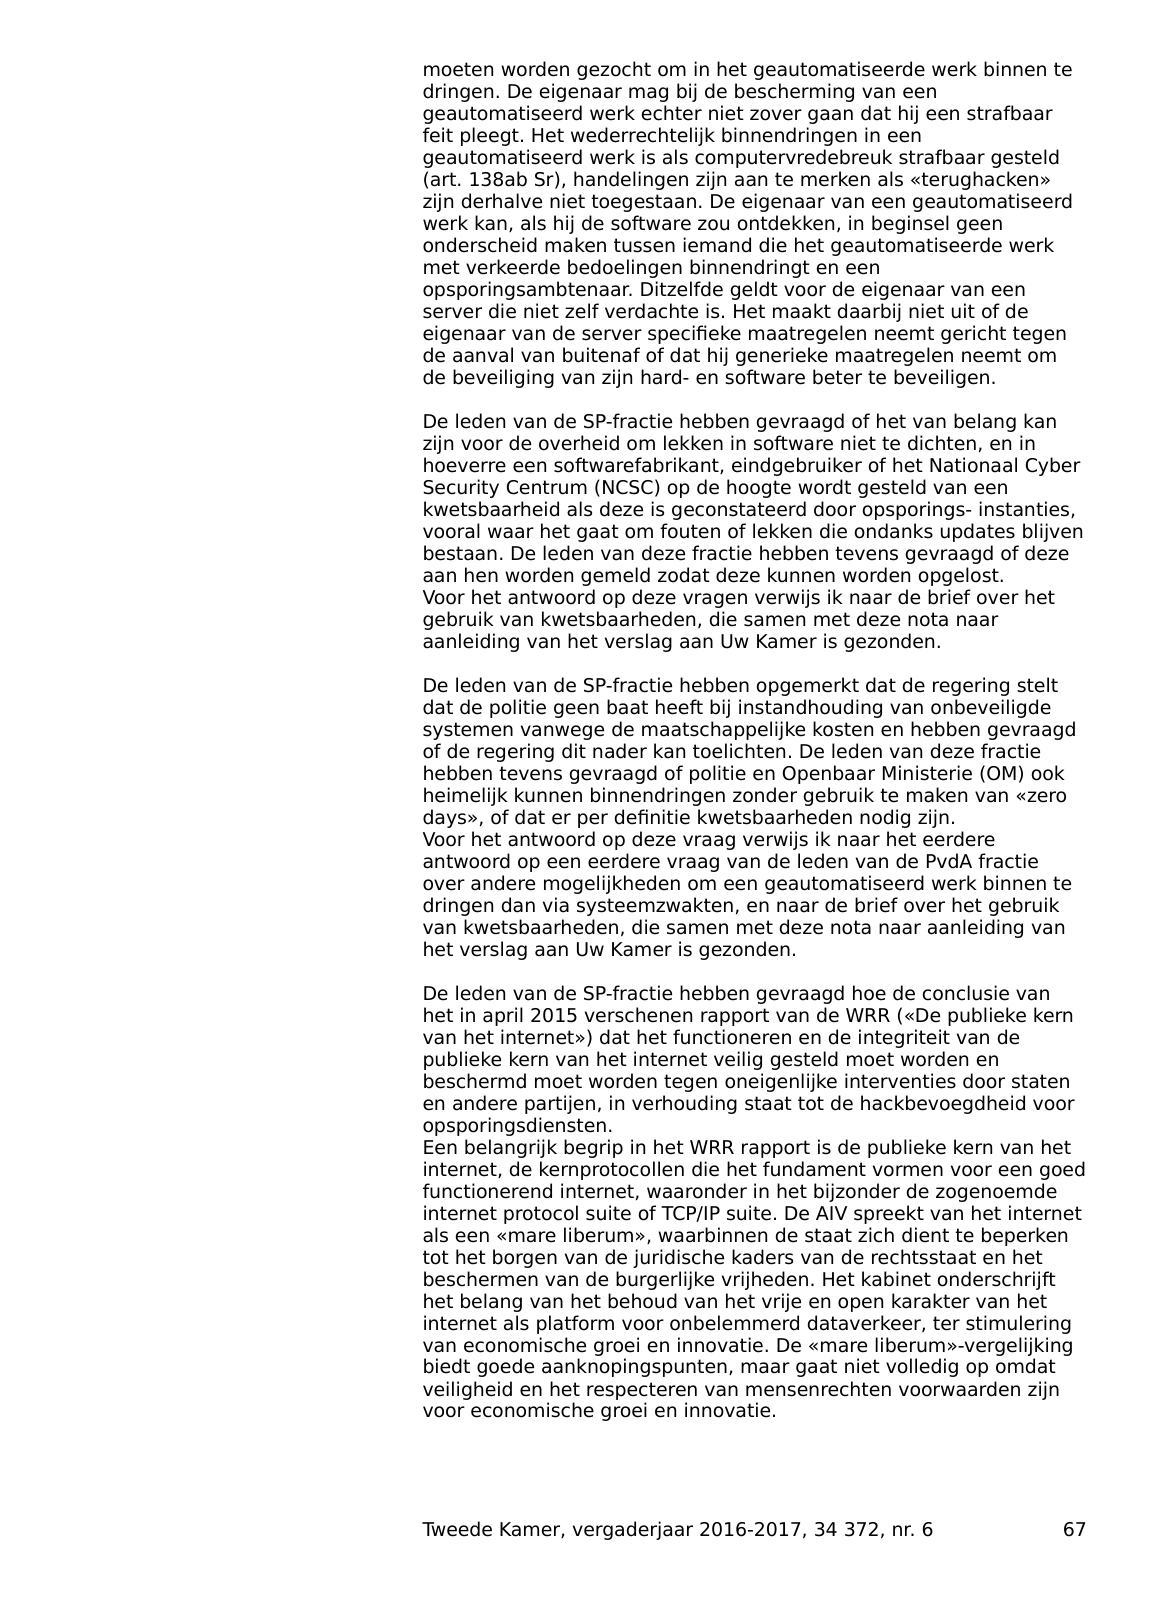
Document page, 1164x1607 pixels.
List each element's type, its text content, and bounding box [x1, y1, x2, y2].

text De leden van de SP-fractie hebben opgemerkt dat de regering stelt dat de politie geen baat heeft bij instandhouding van onbeveiligde systemen vanwege de maatschappelijke kosten en hebben gevraagd of de regering dit nader kan toelichten. De leden van deze fractie hebben tevens gevraagd of politie en Openbaar Ministerie (OM) ook heimelijk kunnen binnendringen zonder gebruik te maken van «zero days», of dat er per definitie kwetsbaarheden nodig zijn. [422, 675, 1087, 829]
text moeten worden gezocht om in het geautomatiseerde werk binnen te dringen. De eigenaar mag bij de bescherming van een geautomatiseerd werk echter niet zover gaan dat hij een strafbaar feit pleegt. Het wederrechtelijk binnendringen in een geautomatiseerd werk is als computervredebreuk strafbaar gesteld (art. 138ab Sr), handelingen zijn aan te merken als «terughacken» zijn derhalve niet toegestaan. De eigenaar van een geautomatiseerd werk kan, als hij de software zou ontdekken, in beginsel geen onderscheid maken tussen iemand die het geautomatiseerde werk met verkeerde bedoelingen binnendringt en een opsporingsambtenaar. Ditzelfde geldt voor de eigenaar van een server die niet zelf verdachte is. Het maakt daarbij niet uit of de eigenaar van de server specifieke maatregelen neemt gericht tegen de aanval van buitenaf of dat hij generieke maatregelen neemt om de beveiliging van zijn hard- en software beter te beveiligen. [422, 59, 1087, 389]
text Voor het antwoord op deze vraag verwijs ik naar het eerdere antwoord op een eerdere vraag van de leden van de PvdA fractie over andere mogelijkheden om een geautomatiseerd werk binnen te dringen dan via systeemzwakten, en naar de brief over het gebruik van kwetsbaarheden, die samen met deze nota naar aanleiding van het verslag aan Uw Kamer is gezonden. [422, 829, 1087, 961]
text De leden van de SP-fractie hebben gevraagd hoe de conclusie van het in april 2015 verschenen rapport van de WRR («De publieke kern van het internet») dat het functioneren en de integriteit van de publieke kern van het internet veilig gesteld moet worden en beschermd moet worden tegen oneigenlijke interventies door staten en andere partijen, in verhouding staat tot de hackbevoegdheid voor opsporingsdiensten. [422, 983, 1087, 1137]
text Een belangrijk begrip in het WRR rapport is de publieke kern van het internet, de kernprotocollen die het fundament vormen voor een goed functionerend internet, waaronder in het bijzonder de zogenoemde internet protocol suite of TCP/IP suite. De AIV spreekt van het internet als een «mare liberum», waarbinnen de staat zich dient te beperken tot het borgen van de juridische kaders van de rechtsstaat en het beschermen van de burgerlijke vrijheden. Het kabinet onderschrijft het belang van het behoud van het vrije en open karakter van het internet als platform voor onbelemmerd dataverkeer, ter stimulering van economische groei en innovatie. De «mare liberum»-vergelijking biedt goede aanknopingspunten, maar gaat niet volledig op omdat veiligheid en het respecteren van mensenrechten voorwaarden zijn voor economische groei en innovatie. [422, 1137, 1087, 1422]
text De leden van de SP-fractie hebben gevraagd of het van belang kan zijn voor de overheid om lekken in software niet te dichten, en in hoeverre een softwarefabrikant, eindgebruiker of het Nationaal Cyber Security Centrum (NCSC) op de hoogte wordt gesteld van een kwetsbaarheid als deze is geconstateerd door opsporings- instanties, vooral waar het gaat om fouten of lekken die ondanks updates blijven bestaan. De leden van deze fractie hebben tevens gevraagd of deze aan hen worden gemeld zodat deze kunnen worden opgelost. [422, 411, 1087, 587]
text Voor het antwoord op deze vragen verwijs ik naar de brief over het gebruik van kwetsbaarheden, die samen met deze nota naar aanleiding van het verslag aan Uw Kamer is gezonden. [422, 587, 1087, 653]
